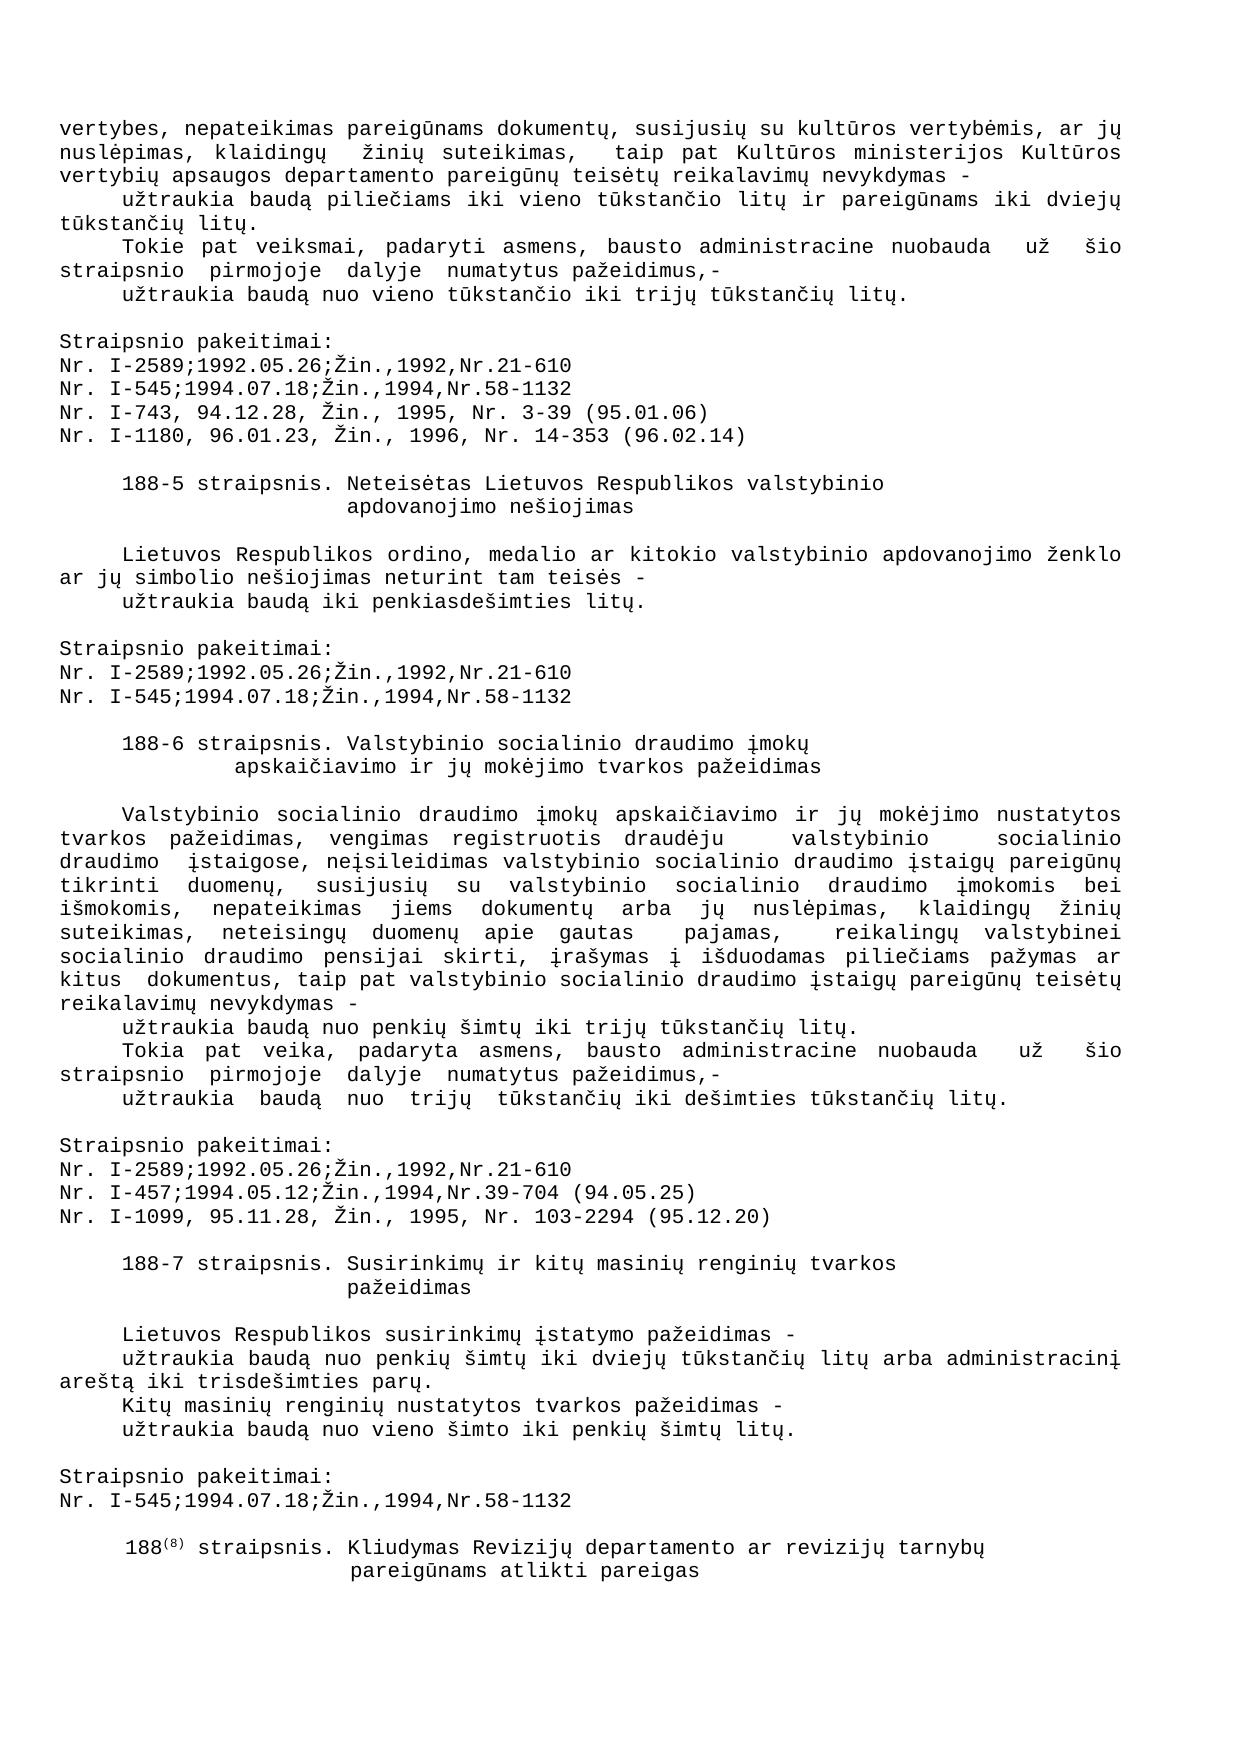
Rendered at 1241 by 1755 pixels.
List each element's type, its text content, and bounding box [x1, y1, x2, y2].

text apdovanojimo nešiojimas [59, 496, 1122, 520]
text Nr. I-2589;1992.05.26;Žin.,1992,Nr.21-610 [59, 662, 1122, 686]
text Nr. I-545;1994.07.18;Žin.,1994,Nr.58-1132 [59, 686, 1122, 709]
text užtraukia baudą nuo vieno tūkstančio iki trijų tūkstančių litų. [59, 284, 1122, 307]
text Nr. I-2589;1992.05.26;Žin.,1992,Nr.21-610 [59, 1158, 1122, 1182]
text apskaičiavimo ir jų mokėjimo tvarkos pažeidimas [59, 757, 1122, 780]
text užtraukia baudą piliečiams iki vieno tūkstančio litų ir pareigūnams iki dviejų tūkstančių litų. [59, 189, 1122, 236]
text Straipsnio pakeitimai: [59, 1135, 1122, 1158]
text 188-5 straipsnis. Neteisėtas Lietuvos Respublikos valstybinio [59, 473, 1122, 496]
text užtraukia baudą nuo penkių šimtų iki dviejų tūkstančių litų arba administracinį areštą iki trisdešimties parų. [59, 1348, 1122, 1395]
text Tokia pat veika, padaryta asmens, bausto administracine nuobauda už šio straipsnio pirmojoje dalyje numatytus pažeidimus,- [59, 1040, 1122, 1088]
text Nr. I-457;1994.05.12;Žin.,1994,Nr.39-704 (94.05.25) [59, 1182, 1122, 1206]
text Nr. I-743, 94.12.28, Žin., 1995, Nr. 3-39 (95.01.06) [59, 402, 1122, 426]
text Lietuvos Respublikos ordino, medalio ar kitokio valstybinio apdovanojimo ženklo ar jų simbolio nešiojimas neturint tam teisės - [59, 544, 1122, 591]
text Lietuvos Respublikos susirinkimų įstatymo pažeidimas - [59, 1324, 1122, 1348]
text pareigūnams atlikti pareigas [59, 1561, 1122, 1584]
text užtraukia baudą iki penkiasdešimties litų. [59, 591, 1122, 615]
text Straipsnio pakeitimai: [59, 1466, 1122, 1489]
text 188-7 straipsnis. Susirinkimų ir kitų masinių renginių tvarkos [59, 1253, 1122, 1277]
text Kitų masinių renginių nustatytos tvarkos pažeidimas - [59, 1395, 1122, 1419]
text Nr. I-545;1994.07.18;Žin.,1994,Nr.58-1132 [59, 378, 1122, 402]
text Tokie pat veiksmai, padaryti asmens, bausto administracine nuobauda už šio straipsnio pirmojoje dalyje numatytus pažeidimus,- [59, 236, 1122, 284]
text užtraukia baudą nuo vieno šimto iki penkių šimtų litų. [59, 1419, 1122, 1442]
text Straipsnio pakeitimai: [59, 638, 1122, 662]
text Nr. I-1099, 95.11.28, Žin., 1995, Nr. 103-2294 (95.12.20) [59, 1206, 1122, 1229]
text 188-6 straipsnis. Valstybinio socialinio draudimo įmokų [59, 733, 1122, 757]
text 188(8) straipsnis. Kliudymas Revizijų departamento ar revizijų tarnybų [59, 1537, 1122, 1561]
text pažeidimas [59, 1277, 1122, 1300]
text Nr. I-545;1994.07.18;Žin.,1994,Nr.58-1132 [59, 1489, 1122, 1513]
text užtraukia baudą nuo trijų tūkstančių iki dešimties tūkstančių litų. [59, 1088, 1122, 1111]
text Straipsnio pakeitimai: [59, 331, 1122, 354]
text Valstybinio socialinio draudimo įmokų apskaičiavimo ir jų mokėjimo nustatytos tvarkos pažeidimas, vengimas registruotis draudėju valstybinio socialinio draudimo įstaigose, neįsileidimas valstybinio socialinio draudimo įstaigų pareigūnų tikrinti duomenų, susijusių su valstybinio socialinio draudimo įmokomis bei išmokomis, nepateikimas jiems dokumentų arba jų nuslėpimas, klaidingų žinių suteikimas, neteisingų duomenų apie gautas pajamas, reikalingų valstybinei socialinio draudimo pensijai skirti, įrašymas į išduodamas piliečiams pažymas ar kitus dokumentus, taip pat valstybinio socialinio draudimo įstaigų pareigūnų teisėtų reikalavimų nevykdymas - [59, 804, 1122, 1017]
text vertybes, nepateikimas pareigūnams dokumentų, susijusių su kultūros vertybėmis, ar jų nuslėpimas, klaidingų žinių suteikimas, taip pat Kultūros ministerijos Kultūros vertybių apsaugos departamento pareigūnų teisėtų reikalavimų nevykdymas - [59, 118, 1122, 189]
text Nr. I-1180, 96.01.23, Žin., 1996, Nr. 14-353 (96.02.14) [59, 426, 1122, 449]
text užtraukia baudą nuo penkių šimtų iki trijų tūkstančių litų. [59, 1017, 1122, 1040]
text Nr. I-2589;1992.05.26;Žin.,1992,Nr.21-610 [59, 354, 1122, 378]
